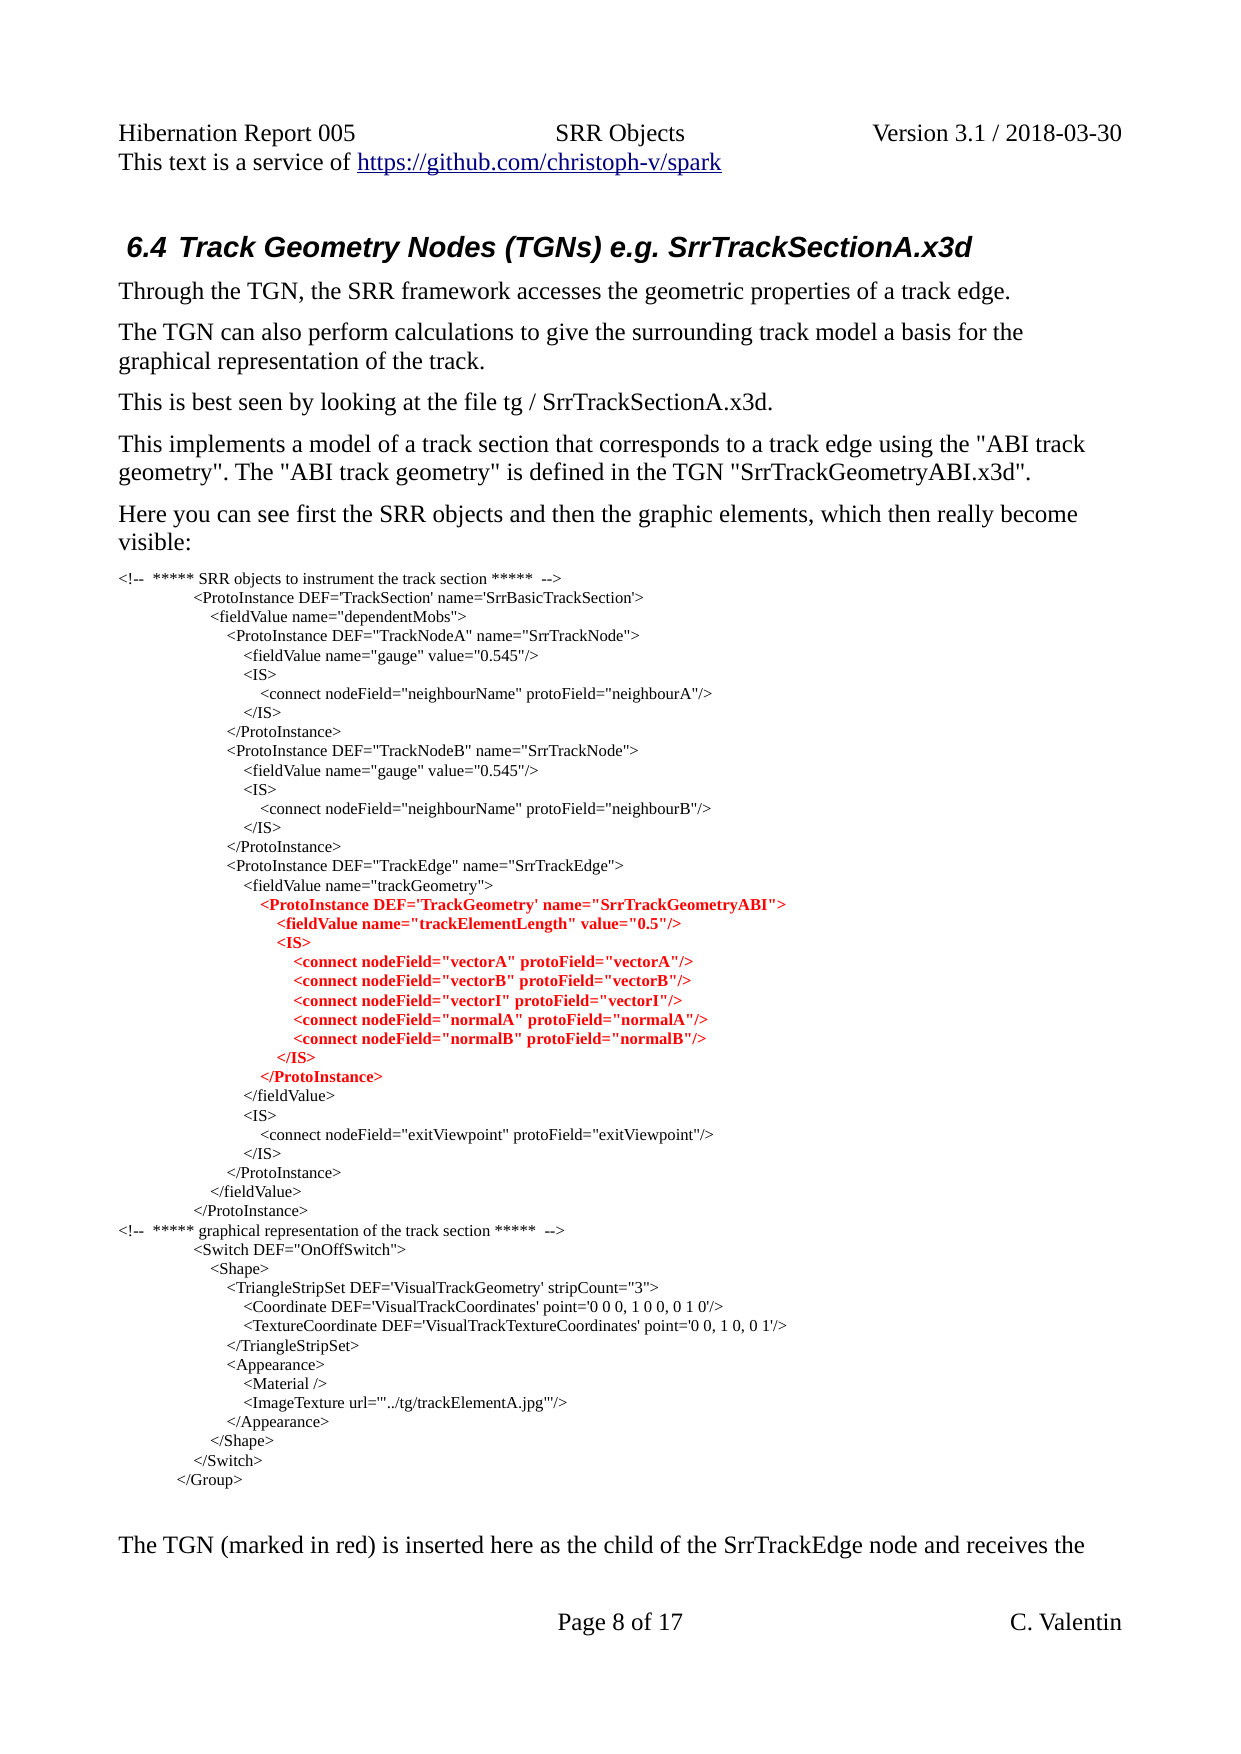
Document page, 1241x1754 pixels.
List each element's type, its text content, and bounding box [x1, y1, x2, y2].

text </IS> [118, 1144, 1122, 1163]
text This implements a model of a track section that corresponds to a track edge using the "ABI track geometry". The "ABI track geometry" is defined in the TGN "SrrTrackGeometryABI.x3d". [118, 429, 1122, 486]
text <Material /> [118, 1374, 1122, 1393]
text <ProtoInstance DEF="TrackNodeB" name="SrrTrackNode"> [118, 741, 1122, 760]
text <ImageTexture url='"../tg/trackElementA.jpg"'/> [118, 1393, 1122, 1412]
text </IS> [118, 703, 1122, 722]
text The TGN (marked in red) is inserted here as the child of the SrrTrackEdge node and receives the [118, 1530, 1122, 1559]
text </Group> [118, 1469, 1122, 1489]
text Here you can see first the SRR objects and then the graphic elements, which then really become visible: [118, 499, 1122, 556]
text <ProtoInstance DEF='TrackGeometry' name="SrrTrackGeometryABI"> [118, 894, 1122, 914]
text <IS> [118, 1105, 1122, 1124]
text <TriangleStripSet DEF='VisualTrackGeometry' stripCount="3"> [118, 1278, 1122, 1297]
text <connect nodeField="vectorA" protoField="vectorA"/> [118, 952, 1122, 971]
text <fieldValue name="trackGeometry"> [118, 875, 1122, 894]
text <fieldValue name="gauge" value="0.545"/> [118, 645, 1122, 664]
text <connect nodeField="neighbourName" protoField="neighbourA"/> [118, 684, 1122, 703]
text <ProtoInstance DEF="TrackNodeA" name="SrrTrackNode"> [118, 626, 1122, 645]
text <Shape> [118, 1259, 1122, 1278]
text </TriangleStripSet> [118, 1335, 1122, 1354]
text This is best seen by looking at the file tg / SrrTrackSectionA.x3d. [118, 387, 1122, 416]
text </fieldValue> [118, 1182, 1122, 1201]
text Through the TGN, the SRR framework accesses the geometric properties of a track edge. [118, 276, 1122, 305]
text <connect nodeField="vectorB" protoField="vectorB"/> [118, 971, 1122, 990]
text <Switch DEF="OnOffSwitch"> [118, 1239, 1122, 1259]
text <ProtoInstance DEF='TrackSection' name='SrrBasicTrackSection'> [118, 588, 1122, 607]
text <!-- ***** graphical representation of the track section ***** --> [118, 1220, 1122, 1239]
text <fieldValue name="dependentMobs"> [118, 607, 1122, 626]
text <fieldValue name="gauge" value="0.545"/> [118, 760, 1122, 779]
text </ProtoInstance> [118, 722, 1122, 741]
text <connect nodeField="normalB" protoField="normalB"/> [118, 1029, 1122, 1048]
subtitle Track Geometry Nodes (TGNs) e.g. SrrTrackSectionA.x3d [118, 230, 1122, 264]
text </Shape> [118, 1431, 1122, 1450]
text <IS> [118, 933, 1122, 952]
text <IS> [118, 664, 1122, 684]
text </Switch> [118, 1450, 1122, 1469]
text </IS> [118, 1048, 1122, 1067]
text <IS> [118, 779, 1122, 799]
text The TGN can also perform calculations to give the surrounding track model a basis for the graphical representation of the track. [118, 317, 1122, 375]
text <Coordinate DEF='VisualTrackCoordinates' point='0 0 0, 1 0 0, 0 1 0'/> [118, 1297, 1122, 1316]
text <Appearance> [118, 1354, 1122, 1374]
text </IS> [118, 818, 1122, 837]
text </ProtoInstance> [118, 1163, 1122, 1182]
text </ProtoInstance> [118, 1067, 1122, 1086]
text <TextureCoordinate DEF='VisualTrackTextureCoordinates' point='0 0, 1 0, 0 1'/> [118, 1316, 1122, 1335]
text </fieldValue> [118, 1086, 1122, 1105]
text </ProtoInstance> [118, 837, 1122, 856]
text <fieldValue name="trackElementLength" value="0.5"/> [118, 914, 1122, 933]
text <connect nodeField="exitViewpoint" protoField="exitViewpoint"/> [118, 1124, 1122, 1144]
text <ProtoInstance DEF="TrackEdge" name="SrrTrackEdge"> [118, 856, 1122, 875]
text <connect nodeField="normalA" protoField="normalA"/> [118, 1009, 1122, 1029]
text </ProtoInstance> [118, 1201, 1122, 1220]
text </Appearance> [118, 1412, 1122, 1431]
text <connect nodeField="neighbourName" protoField="neighbourB"/> [118, 799, 1122, 818]
text <connect nodeField="vectorI" protoField="vectorI"/> [118, 990, 1122, 1009]
text <!-- ***** SRR objects to instrument the track section ***** --> [118, 569, 1122, 588]
